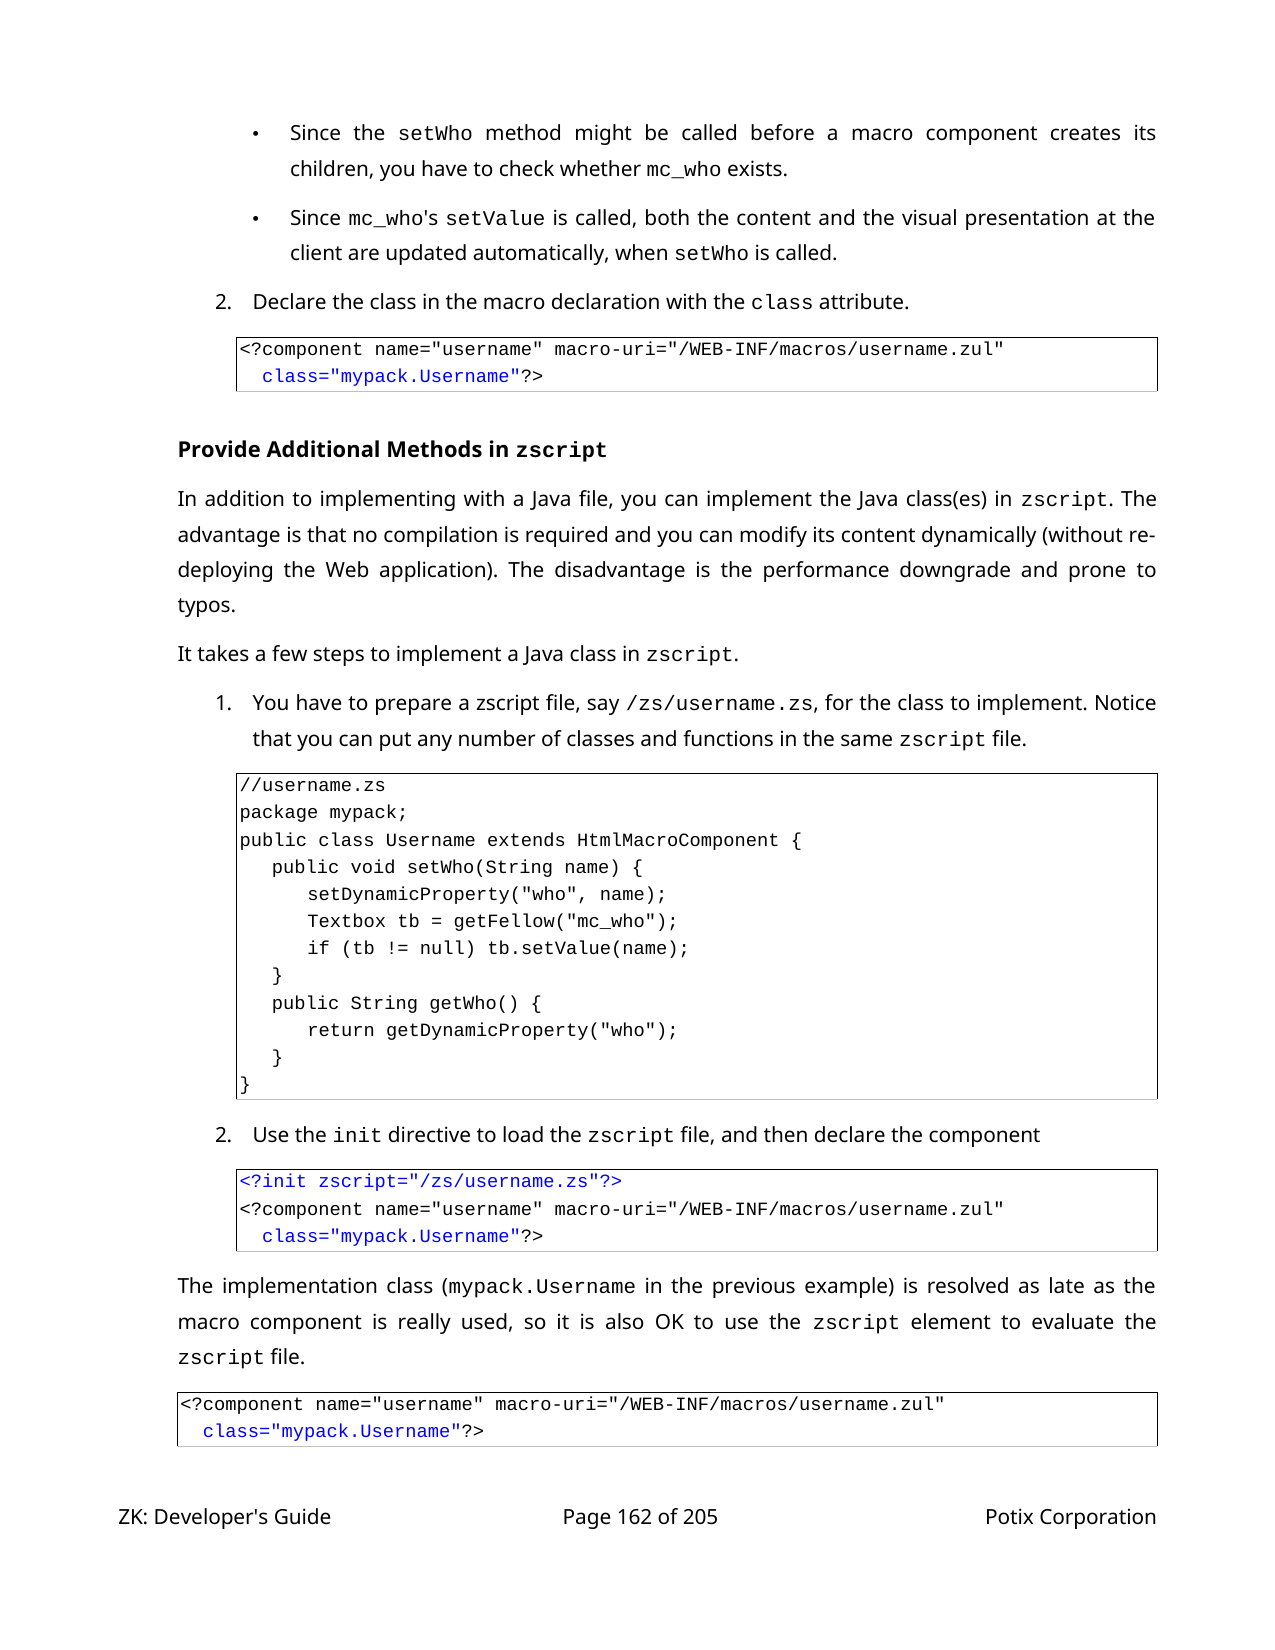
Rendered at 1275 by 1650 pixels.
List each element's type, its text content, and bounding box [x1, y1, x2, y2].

text It takes a few steps to implement a Java class in zscript. [177, 639, 1157, 668]
list You have to prepare a zscript file, say /zs/username.zs, for the class to implement. Notice that you can put any number of classes and functions in the same zscript file. [215, 688, 1157, 752]
list Declare the class in the macro declaration with the class attribute. [215, 287, 1157, 316]
subtitle Provide Additional Methods in zscript [177, 434, 1157, 464]
list Use the init directive to load the zscript file, and then declare the component [215, 1120, 1157, 1148]
text } [237, 1072, 1157, 1099]
text public void setWho(String name) { [237, 854, 1157, 879]
text class="mypack.Username"?> [237, 1223, 1157, 1251]
text The implementation class (mypack.Username in the previous example) is resolved as late as the macro component is really used, so it is also OK to use the zscript element to evaluate the zscript file. [177, 1271, 1157, 1371]
text Textbox tb = getFellow("mc_who"); [237, 909, 1157, 933]
text } [237, 1045, 1157, 1069]
text } [237, 963, 1157, 988]
text <?component name="username" macro-uri="/WEB-INF/macros/username.zul" [178, 1393, 1157, 1416]
text <?component name="username" macro-uri="/WEB-INF/macros/username.zul" [237, 1196, 1157, 1221]
text //username.zs [237, 774, 1157, 797]
text public class Username extends HtmlMacroComponent { [237, 827, 1157, 852]
text <?init zscript="/zs/username.zs"?> [237, 1170, 1157, 1193]
text setDynamicProperty("who", name); [237, 882, 1157, 906]
list Since mc_who's setValue is called, both the content and the visual presentation at the client are updated automatically, when setWho is called. [252, 203, 1157, 267]
text return getDynamicProperty("who"); [237, 1018, 1157, 1042]
text if (tb != null) tb.setValue(name); [237, 936, 1157, 960]
text package mypack; [237, 800, 1157, 824]
text class="mypack.Username"?> [237, 364, 1157, 391]
list Since the setWho method might be called before a macro component creates its children, you have to check whether mc_who exists. [252, 118, 1157, 182]
text public String getWho() { [237, 991, 1157, 1015]
text <?component name="username" macro-uri="/WEB-INF/macros/username.zul" [237, 338, 1157, 361]
text In addition to implementing with a Java file, you can implement the Java class(es) in zscript. The advantage is that no compilation is required and you can modify its content dynamically (without re-deploying the Web application). The disadvantage is the performance downgrade and prone to typos. [177, 484, 1157, 618]
text class="mypack.Username"?> [178, 1419, 1157, 1446]
